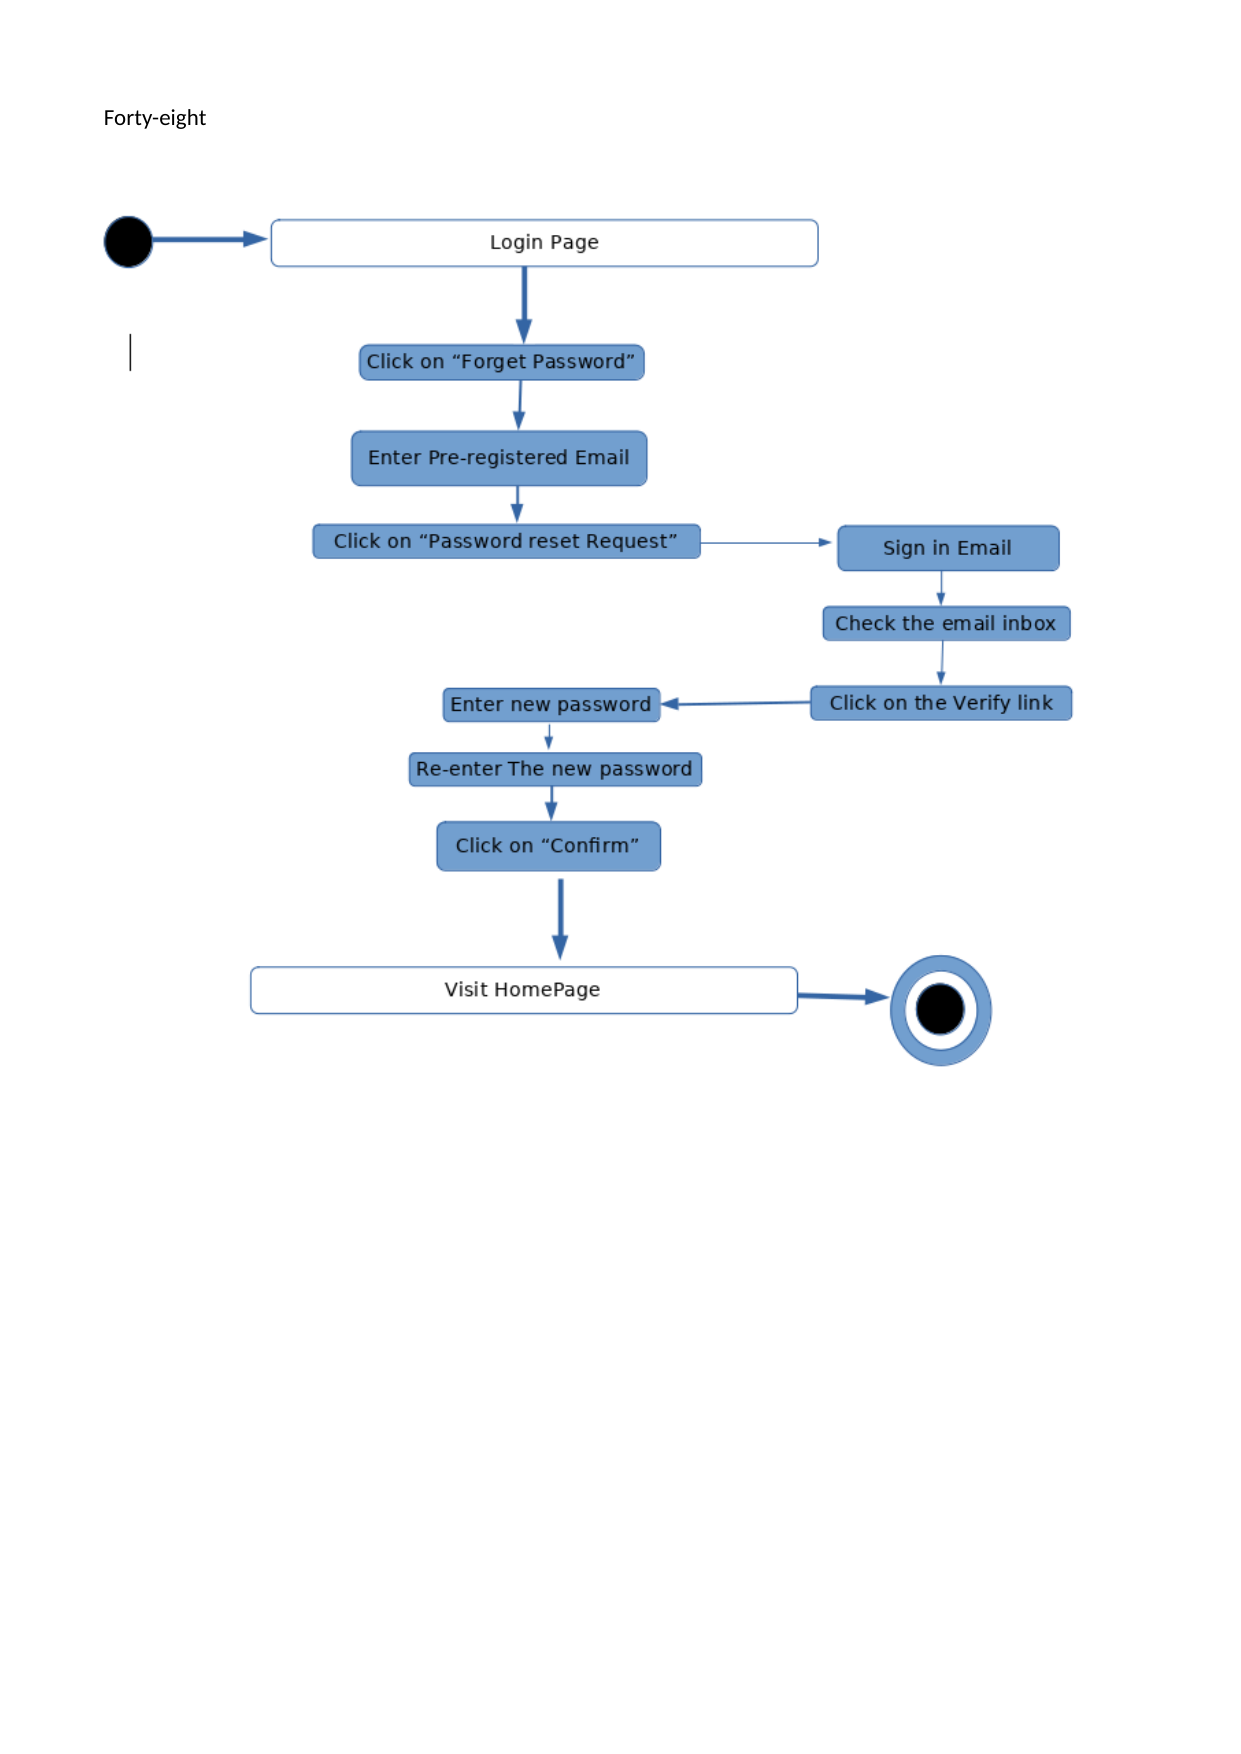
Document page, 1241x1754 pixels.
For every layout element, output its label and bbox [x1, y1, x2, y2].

picture [86, 150, 1108, 1098]
